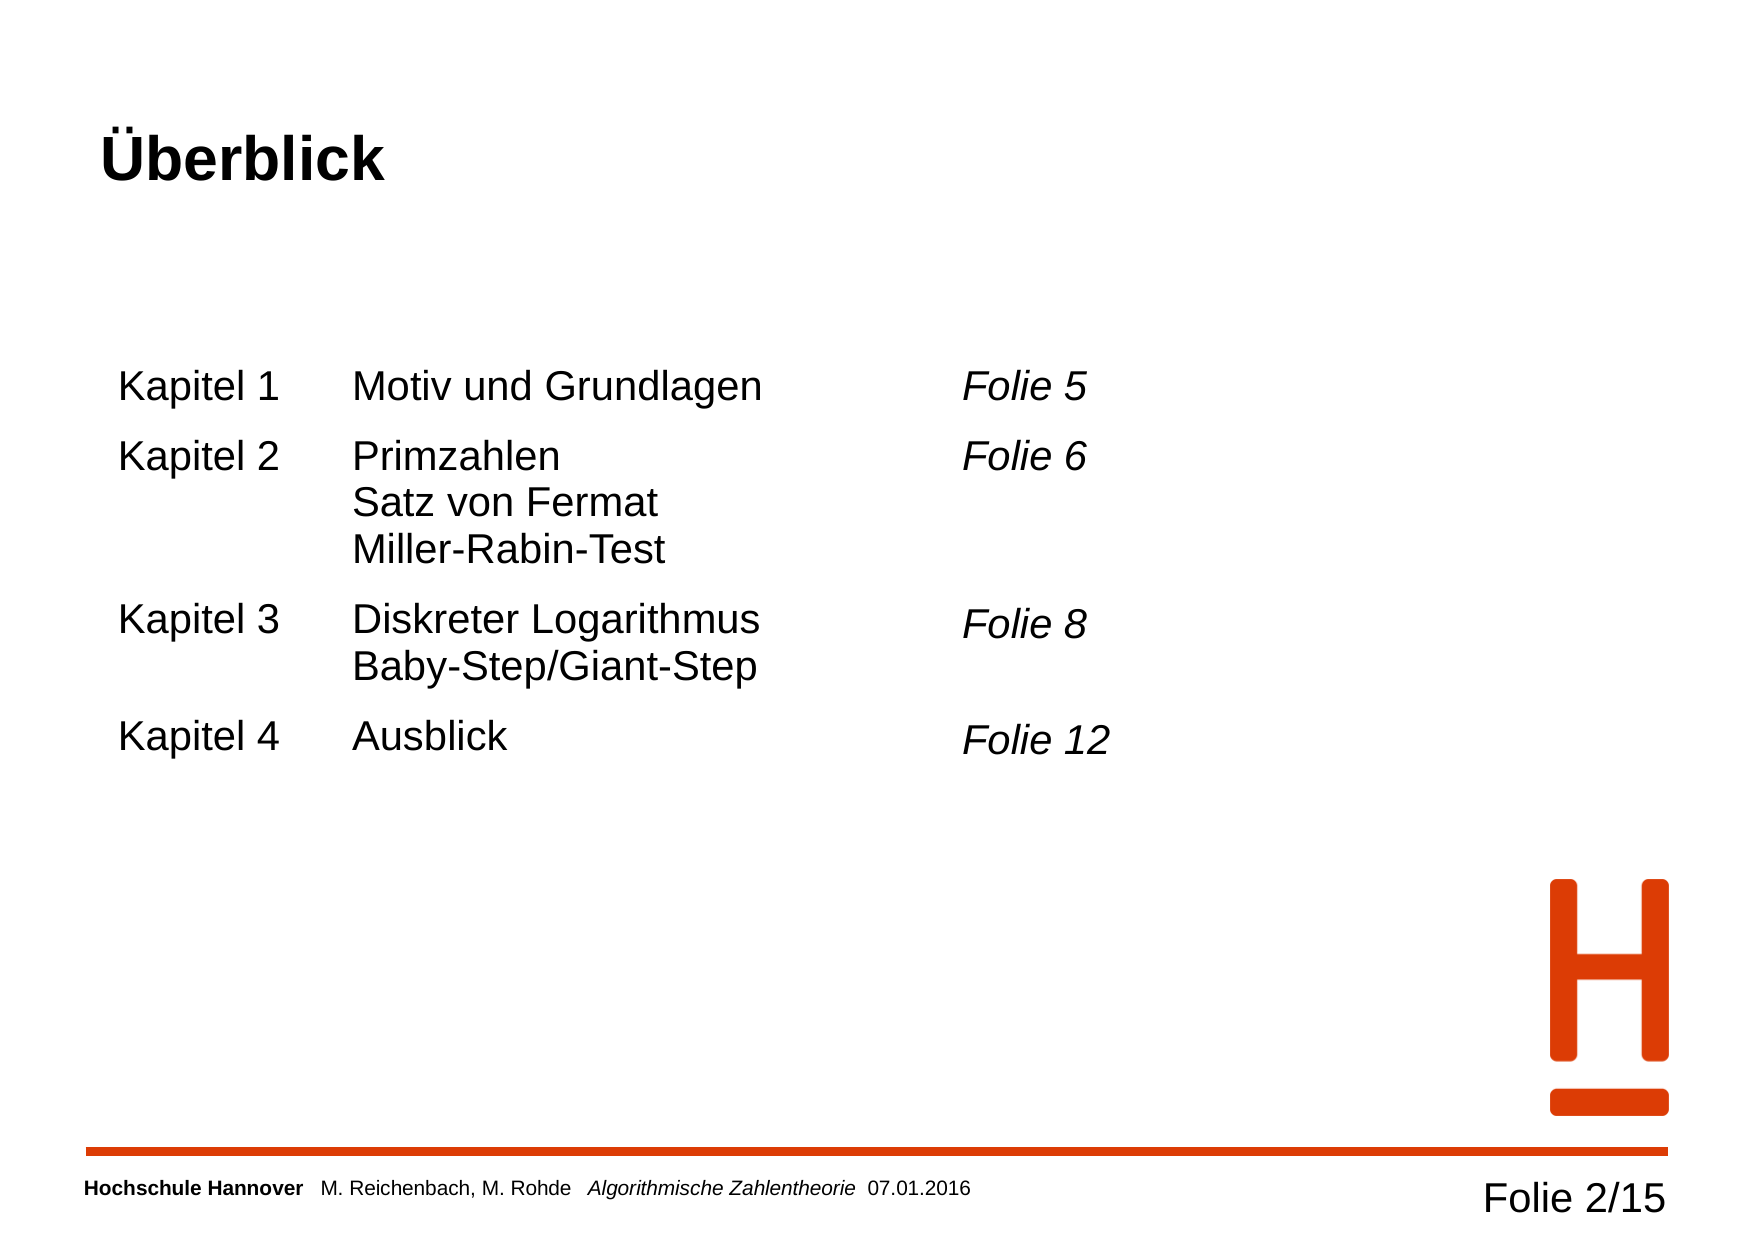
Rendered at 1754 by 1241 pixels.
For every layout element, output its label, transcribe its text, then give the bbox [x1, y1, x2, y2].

table_cell Diskreter Logarithmus Baby-Step/Giant-Step [340, 584, 950, 701]
table_cell Folie 6 [950, 421, 1476, 584]
table_cell Ausblick [340, 701, 950, 775]
table_cell Kapitel 4 [106, 701, 340, 775]
title Überblick [85, 110, 1669, 266]
table_header Motiv und Grundlagen [340, 346, 950, 421]
table_cell Kapitel 2 [106, 421, 340, 584]
table_cell Folie 8 [950, 584, 1476, 701]
table_cell Kapitel 3 [106, 584, 340, 701]
table_header Folie 5 [950, 346, 1476, 421]
table_cell Folie 12 [950, 701, 1476, 775]
table_cell Primzahlen Satz von Fermat Miller-Rabin-Test [340, 421, 950, 584]
picture [1550, 879, 1669, 1116]
table_header Kapitel 1 [106, 346, 340, 421]
